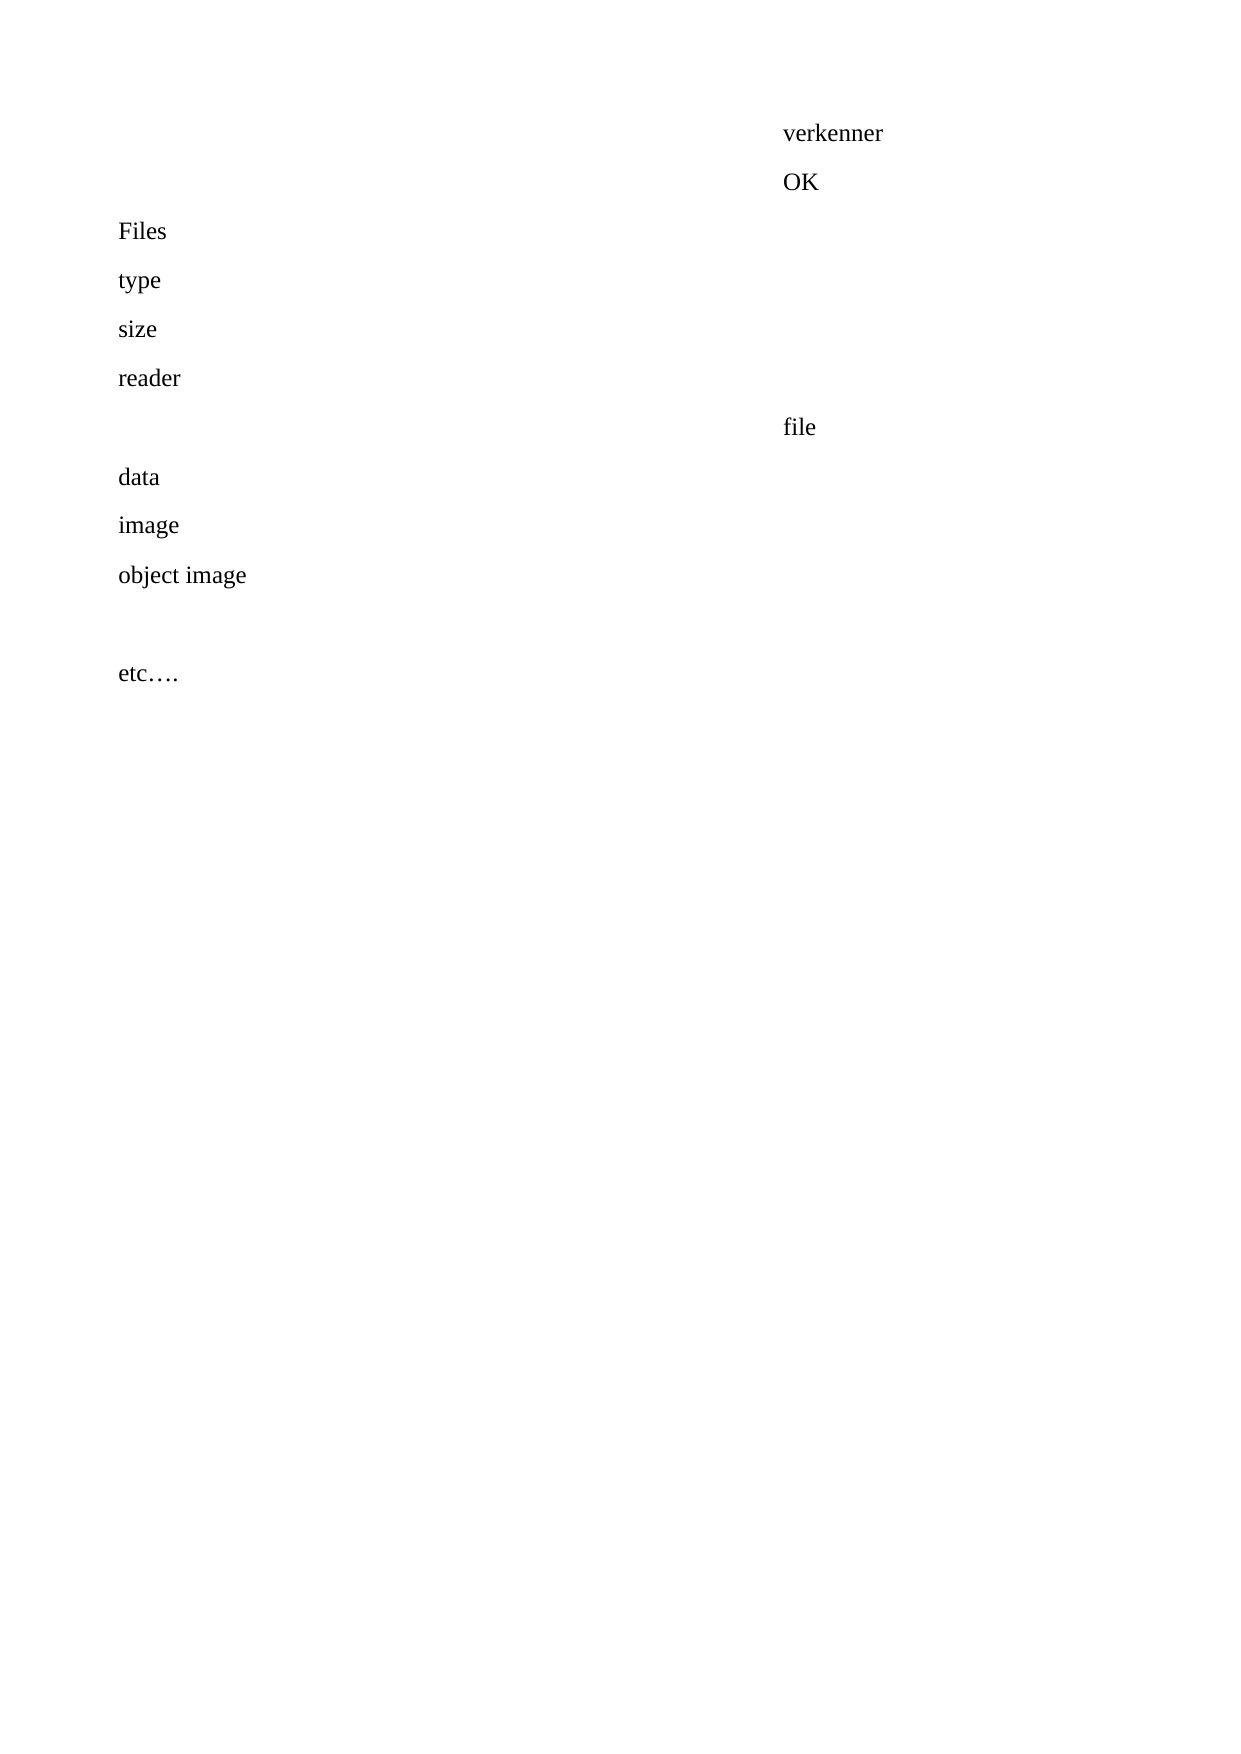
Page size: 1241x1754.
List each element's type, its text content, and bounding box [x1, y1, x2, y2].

text file [118, 412, 1122, 441]
text object image [118, 560, 1122, 588]
text etc…. [118, 658, 1122, 687]
text data [118, 462, 1122, 490]
text reader [118, 363, 1122, 392]
text size [118, 314, 1122, 343]
text verkenner [118, 118, 1122, 147]
text Files [118, 216, 1122, 245]
text OK [118, 167, 1122, 196]
text image [118, 511, 1122, 539]
text type [118, 265, 1122, 294]
